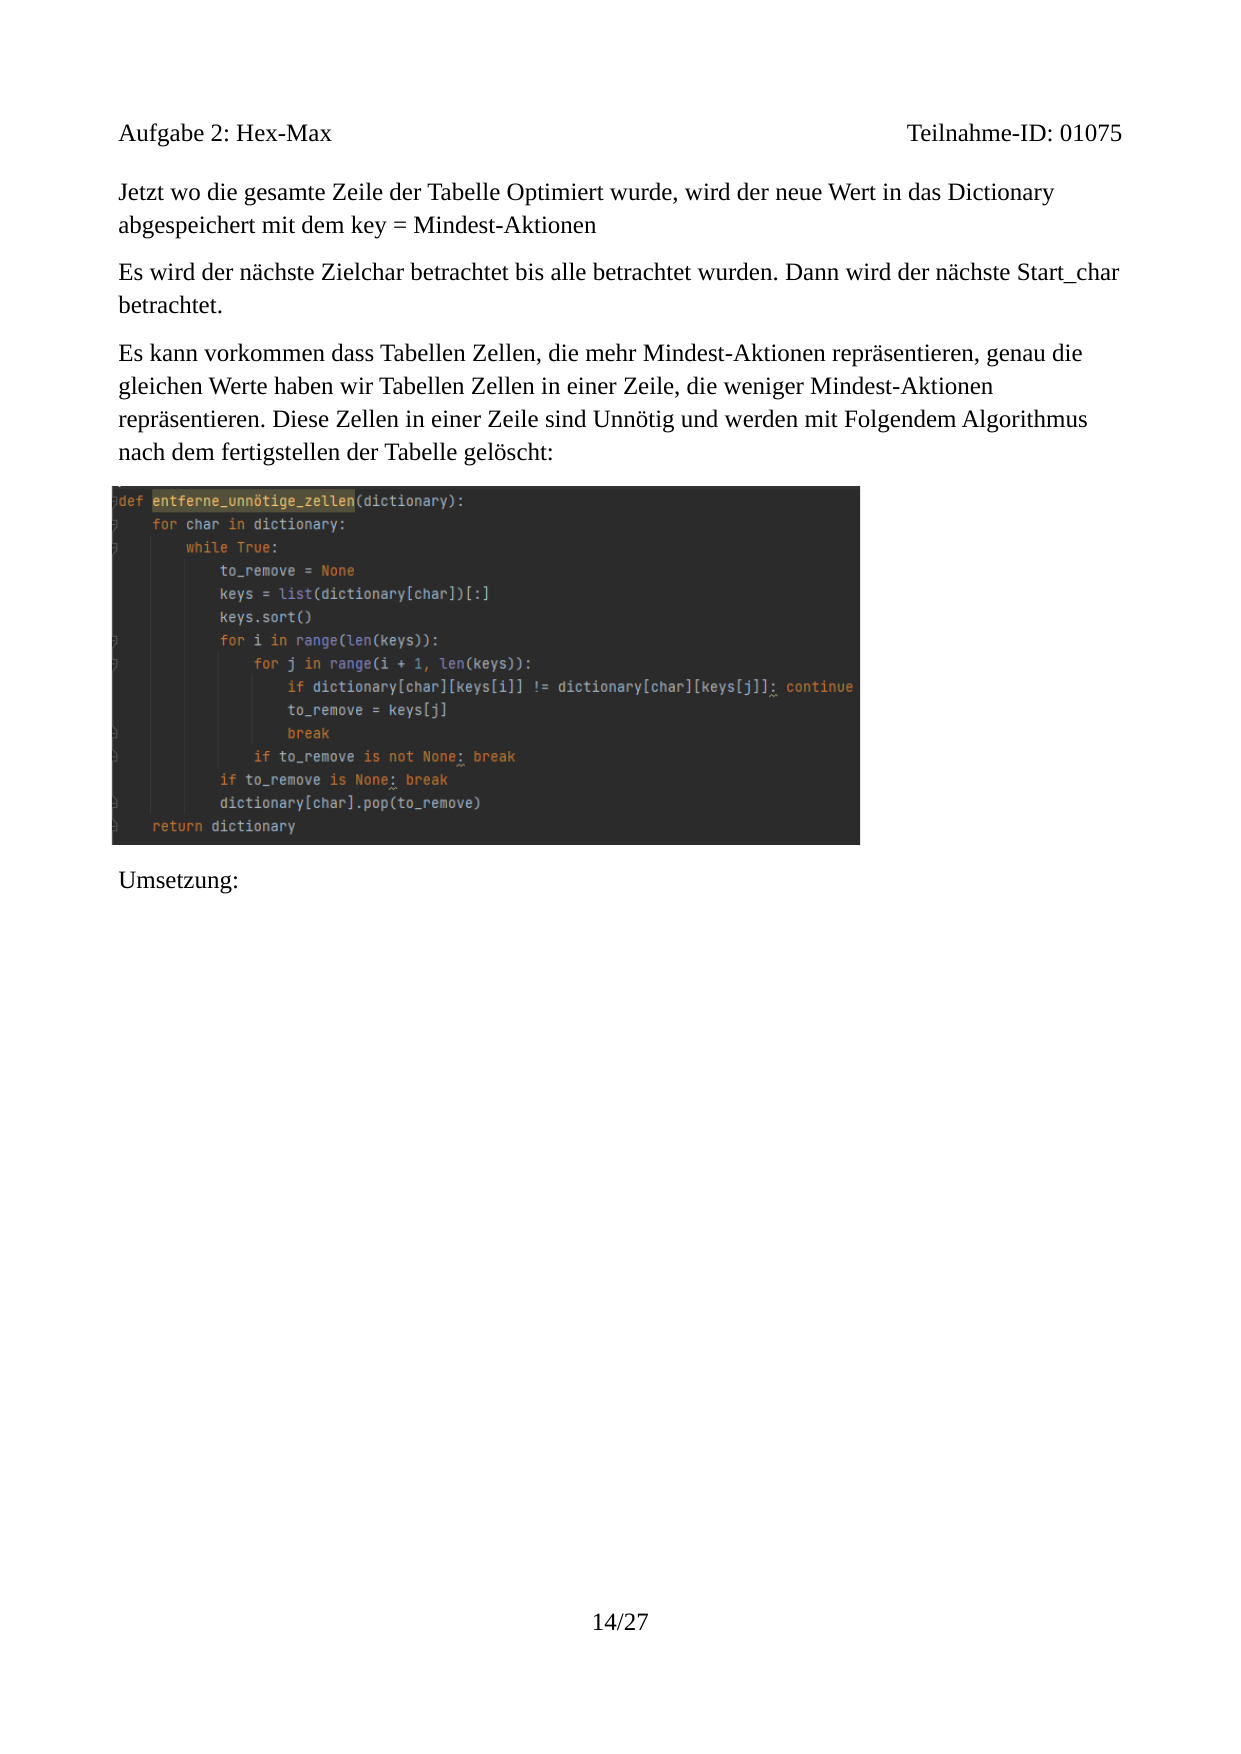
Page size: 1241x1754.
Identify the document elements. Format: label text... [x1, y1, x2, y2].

text Es kann vorkommen dass Tabellen Zellen, die mehr Mindest-Aktionen repräsentieren, genau die gleichen Werte haben wir Tabellen Zellen in einer Zeile, die weniger Mindest-Aktionen repräsentieren. Diese Zellen in einer Zeile sind Unnötig und werden mit Folgendem Algorithmus nach dem fertigstellen der Tabelle gelöscht: [118, 338, 1122, 466]
picture [111, 486, 861, 845]
text Jetzt wo die gesamte Zeile der Tabelle Optimiert wurde, wird der neue Wert in das Dictionary abgespeichert mit dem key = Mindest-Aktionen [118, 177, 1122, 239]
text Es wird der nächste Zielchar betrachtet bis alle betrachtet wurden. Dann wird der nächste Start_char betrachtet. [118, 257, 1122, 319]
text Umsetzung: [118, 866, 1122, 894]
